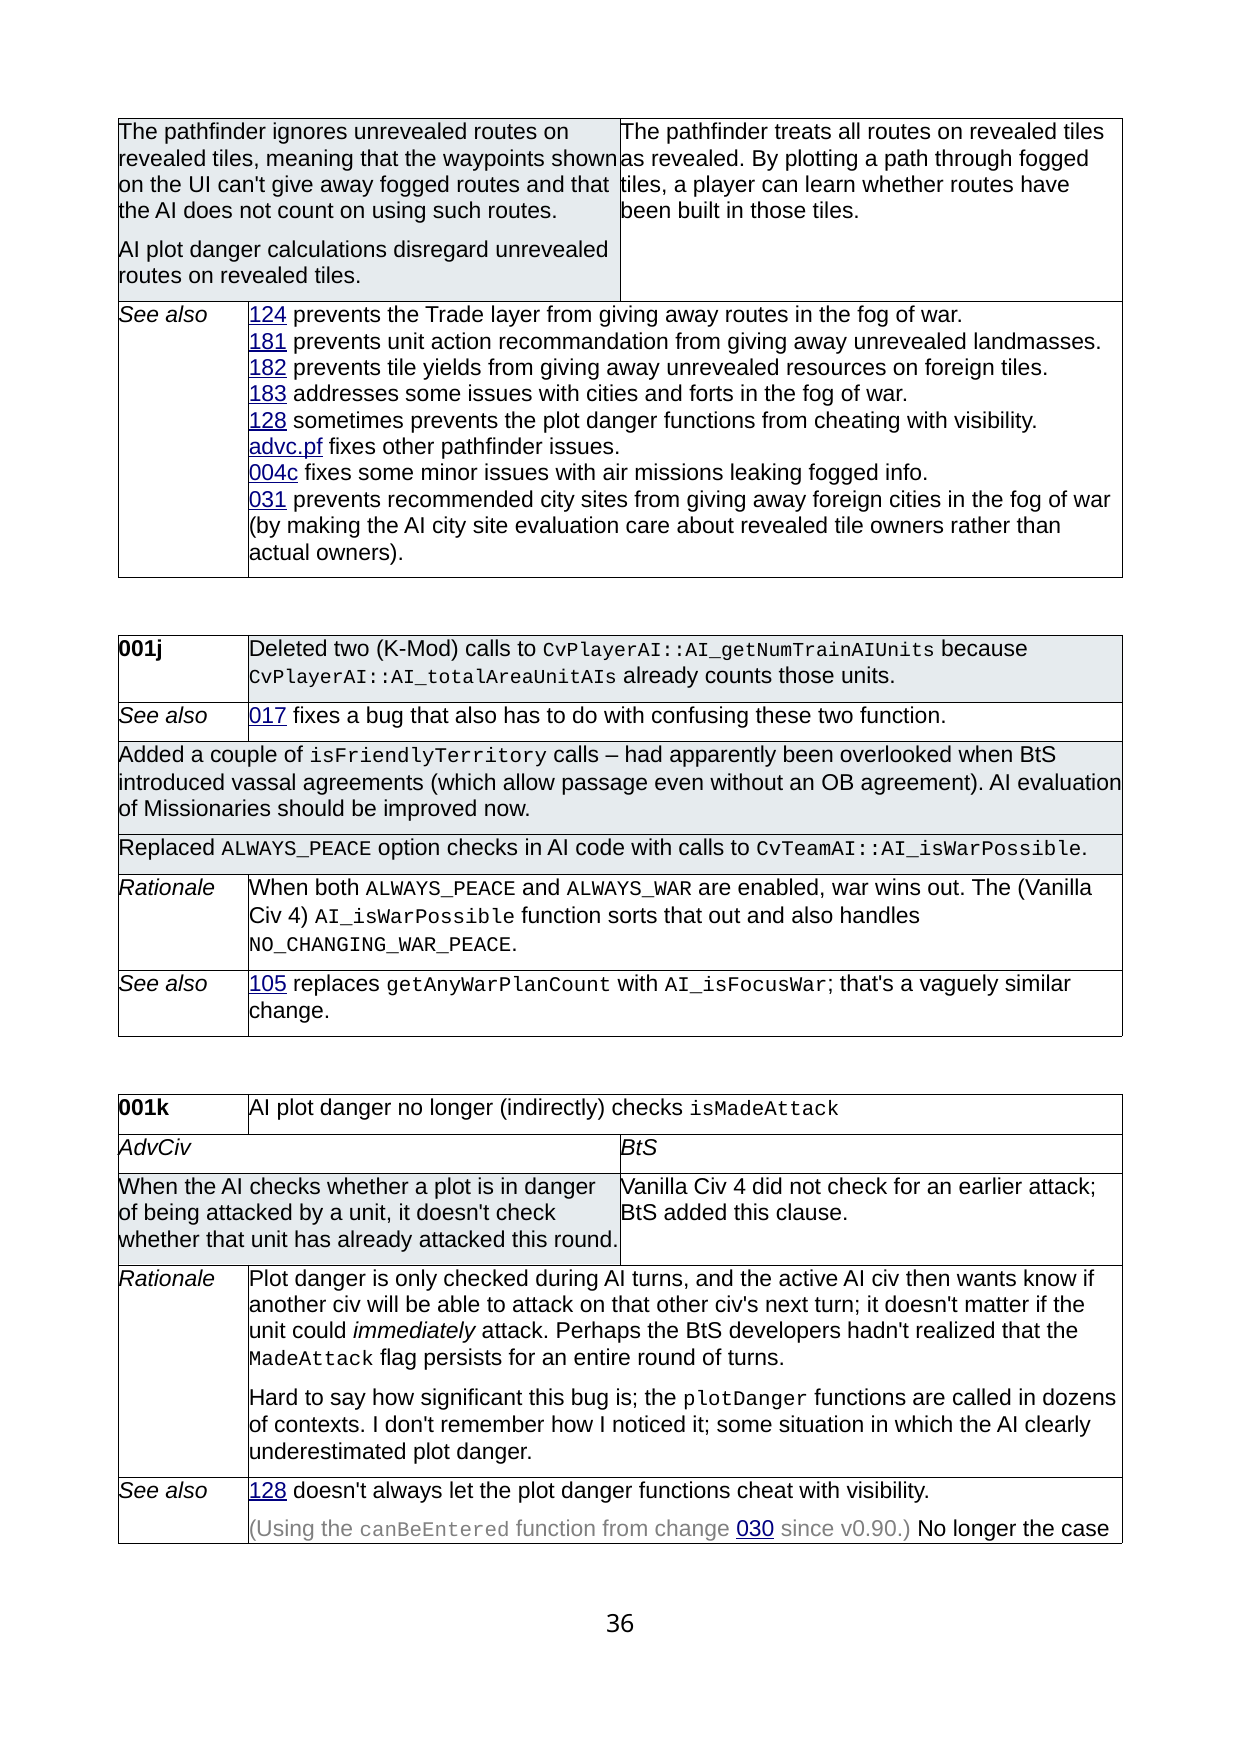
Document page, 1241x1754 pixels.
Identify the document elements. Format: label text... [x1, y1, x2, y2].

table_header 001k [119, 1095, 248, 1134]
table_cell AdvCiv [119, 1135, 620, 1173]
table_cell 017 fixes a bug that also has to do with confusing these two function. [249, 703, 1122, 741]
table_cell The pathfinder treats all routes on revealed tiles as revealed. By plotting a path through fogged tiles, a player can learn whether routes have been built in those tiles. [621, 119, 1122, 301]
table_cell 128 doesn't always let the plot danger functions cheat with visibility. (Using the canBeEntered function from change 030 since v0.90.) No longer the case [249, 1478, 1122, 1543]
table_cell Added a couple of isFriendlyTerritory calls – had apparently been overlooked when BtS introduced vassal agreements (which allow passage even without an OB agreement). AI evaluation of Missionaries should be improved now. [119, 742, 1122, 834]
table_cell Vanilla Civ 4 did not check for an earlier attack; BtS added this clause. [621, 1174, 1122, 1264]
table_cell The pathfinder ignores unrevealed routes on revealed tiles, meaning that the waypoints shown on the UI can't give away fogged routes and that the AI does not count on using such routes. AI plot danger calculations disregard unrevealed routes on revealed tiles. [119, 119, 620, 301]
table_cell See also [119, 971, 248, 1036]
table_cell Plot danger is only checked during AI turns, and the active AI civ then wants know if another civ will be able to attack on that other civ's next turn; it doesn't matter if the unit could immediately attack. Perhaps the BtS developers hadn't realized that the MadeAttack flag persists for an entire round of turns. Hard to say how significant this bug is; the plotDanger functions are called in dozens of contexts. I don't remember how I noticed it; some situation in which the AI clearly underestimated plot danger. [249, 1266, 1122, 1477]
table_cell Replaced ALWAYS_PEACE option checks in AI code with calls to CvTeamAI::AI_isWarPossible. [119, 835, 1122, 874]
table_cell When the AI checks whether a plot is in danger of being attacked by a unit, it doesn't check whether that unit has already attacked this round. [119, 1174, 620, 1264]
table_cell See also [119, 1478, 248, 1543]
table_cell When both ALWAYS_PEACE and ALWAYS_WAR are enabled, war wins out. The (Vanilla Civ 4) AI_isWarPossible function sorts that out and also handles NO_CHANGING_WAR_PEACE. [249, 875, 1122, 970]
table_header Deleted two (K-Mod) calls to CvPlayerAI::AI_getNumTrainAIUnits because CvPlayerAI::AI_totalAreaUnitAIs already counts those units. [249, 636, 1122, 702]
table_cell Rationale [119, 875, 248, 970]
table_cell BtS [621, 1135, 1122, 1173]
table_cell Rationale [119, 1266, 248, 1477]
table_cell 105 replaces getAnyWarPlanCount with AI_isFocusWar; that's a vaguely similar change. [249, 971, 1122, 1036]
table_header AI plot danger no longer (indirectly) checks isMadeAttack [249, 1095, 1122, 1134]
table_header 001j [119, 636, 248, 702]
table_cell See also [119, 302, 248, 577]
table_cell See also [119, 703, 248, 741]
table_cell 124 prevents the Trade layer from giving away routes in the fog of war. 181 prevents unit action recommandation from giving away unrevealed landmasses. 182 prevents tile yields from giving away unrevealed resources on foreign tiles. 183 addresses some issues with cities and forts in the fog of war. 128 sometimes prevents the plot danger functions from cheating with visibility. advc.pf fixes other pathfinder issues. 004c fixes some minor issues with air missions leaking fogged info. 031 prevents recommended city sites from giving away foreign cities in the fog of war (by making the AI city site evaluation care about revealed tile owners rather than actual owners). [249, 302, 1122, 577]
